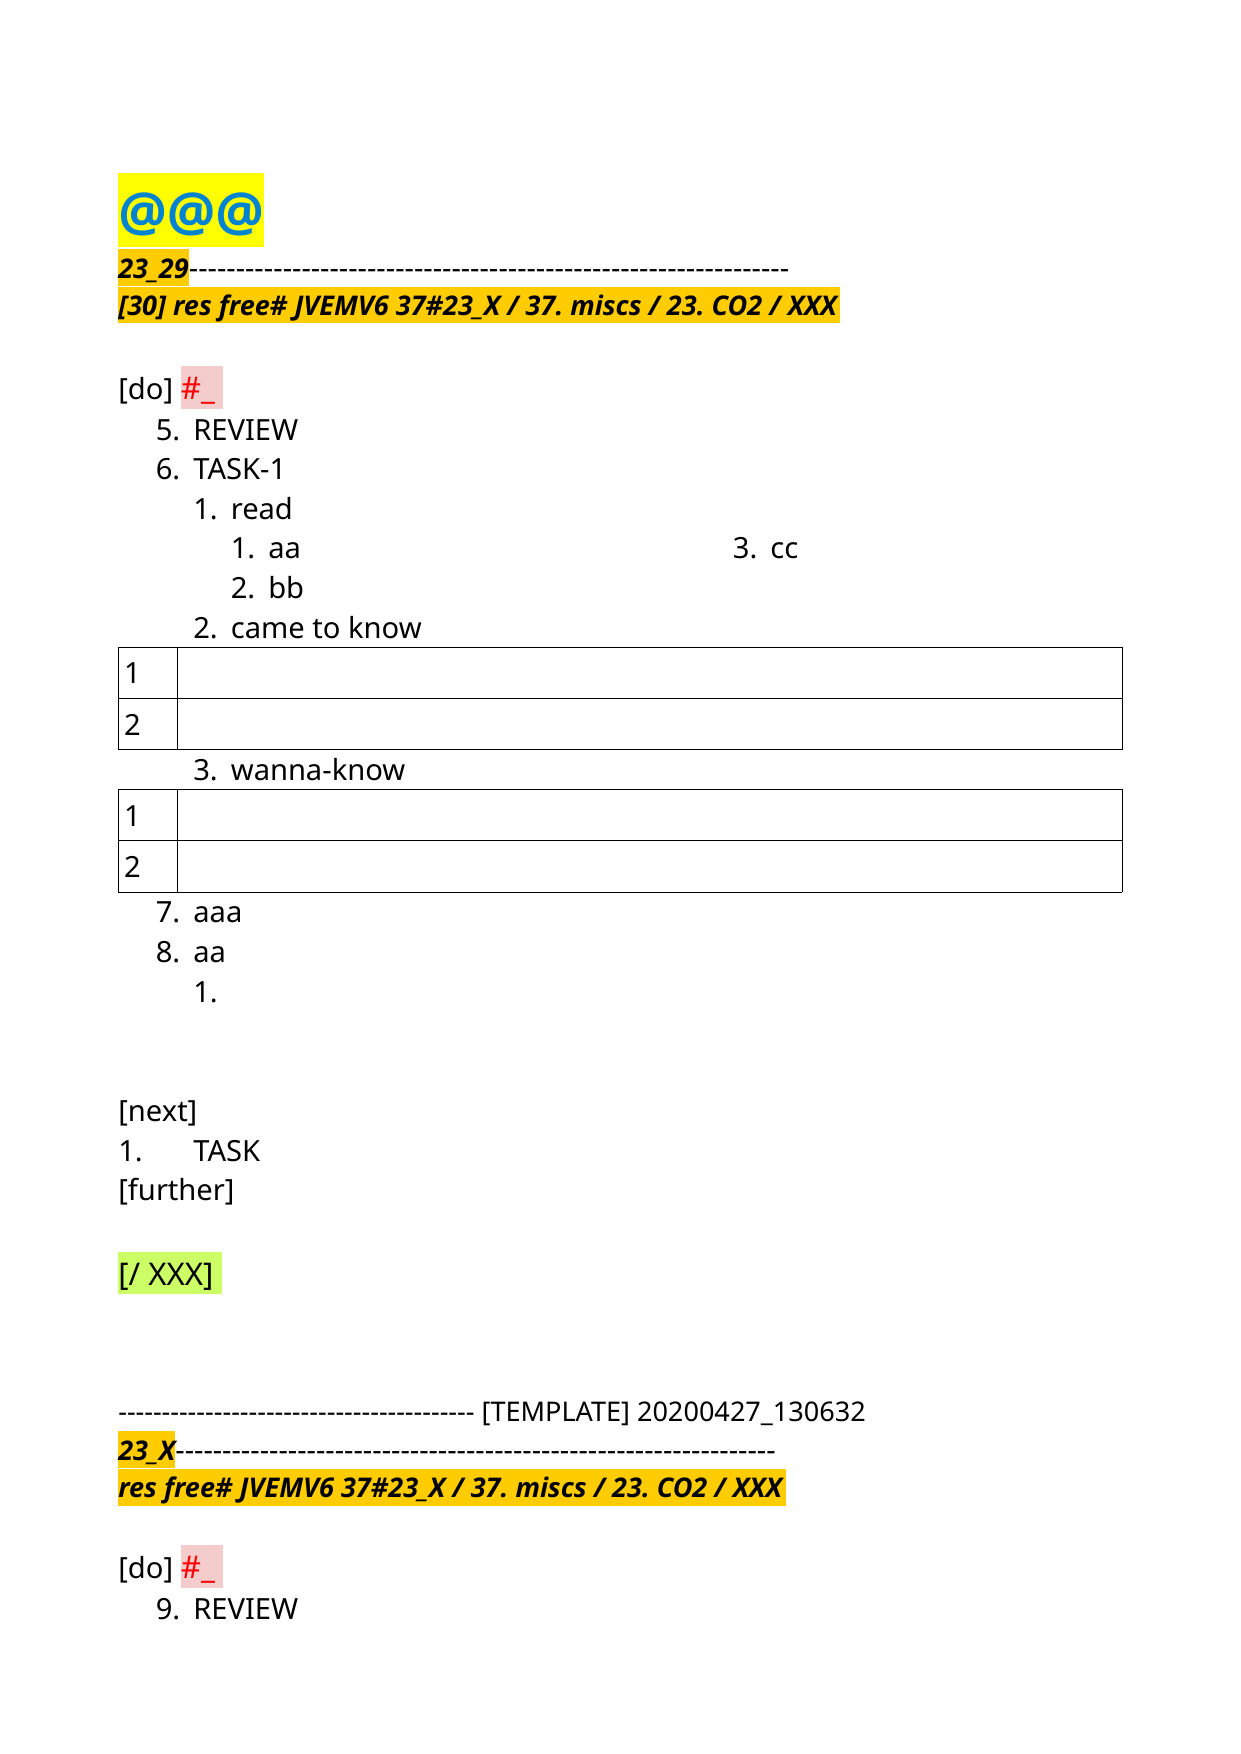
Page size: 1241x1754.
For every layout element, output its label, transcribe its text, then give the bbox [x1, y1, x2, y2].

list read [193, 488, 1122, 528]
list aa [156, 931, 1122, 971]
text [do] #_ [118, 366, 1122, 409]
list aa [231, 528, 620, 567]
text [/ XXX] [118, 1209, 1122, 1294]
list wanna-know [193, 750, 1122, 789]
table_cell [178, 841, 1122, 892]
table_cell [178, 699, 1122, 749]
list cc [733, 528, 1122, 567]
list bb [231, 567, 620, 607]
list aaa [156, 893, 1122, 931]
text @@@ [118, 173, 1122, 247]
list TASK [118, 1130, 1122, 1169]
list came to know [193, 607, 1122, 647]
text 23_X---------------------------------------------------------------- [118, 1429, 1122, 1469]
text ----------------------------------------- [TEMPLATE] 20200427_130632 [118, 1392, 1122, 1429]
list REVIEW [156, 1588, 1122, 1628]
table_header [178, 790, 1122, 840]
table_cell 2 [119, 841, 177, 892]
table_header 1 [119, 648, 177, 698]
table_header 1 [119, 790, 177, 840]
text [30] res free# JVEMV6 37#23_X / 37. miscs / 23. CO2 / XXX [118, 287, 1122, 323]
text [next] [118, 1090, 1122, 1130]
text [do] #_ [118, 1545, 1122, 1588]
text 23_29---------------------------------------------------------------- [118, 247, 1122, 287]
text res free# JVEMV6 37#23_X / 37. miscs / 23. CO2 / XXX [118, 1469, 1122, 1506]
list REVIEW [156, 409, 1122, 448]
table_header [178, 648, 1122, 698]
table_cell 2 [119, 699, 177, 749]
text [further] [118, 1169, 1122, 1209]
list TASK-1 [156, 448, 1122, 488]
